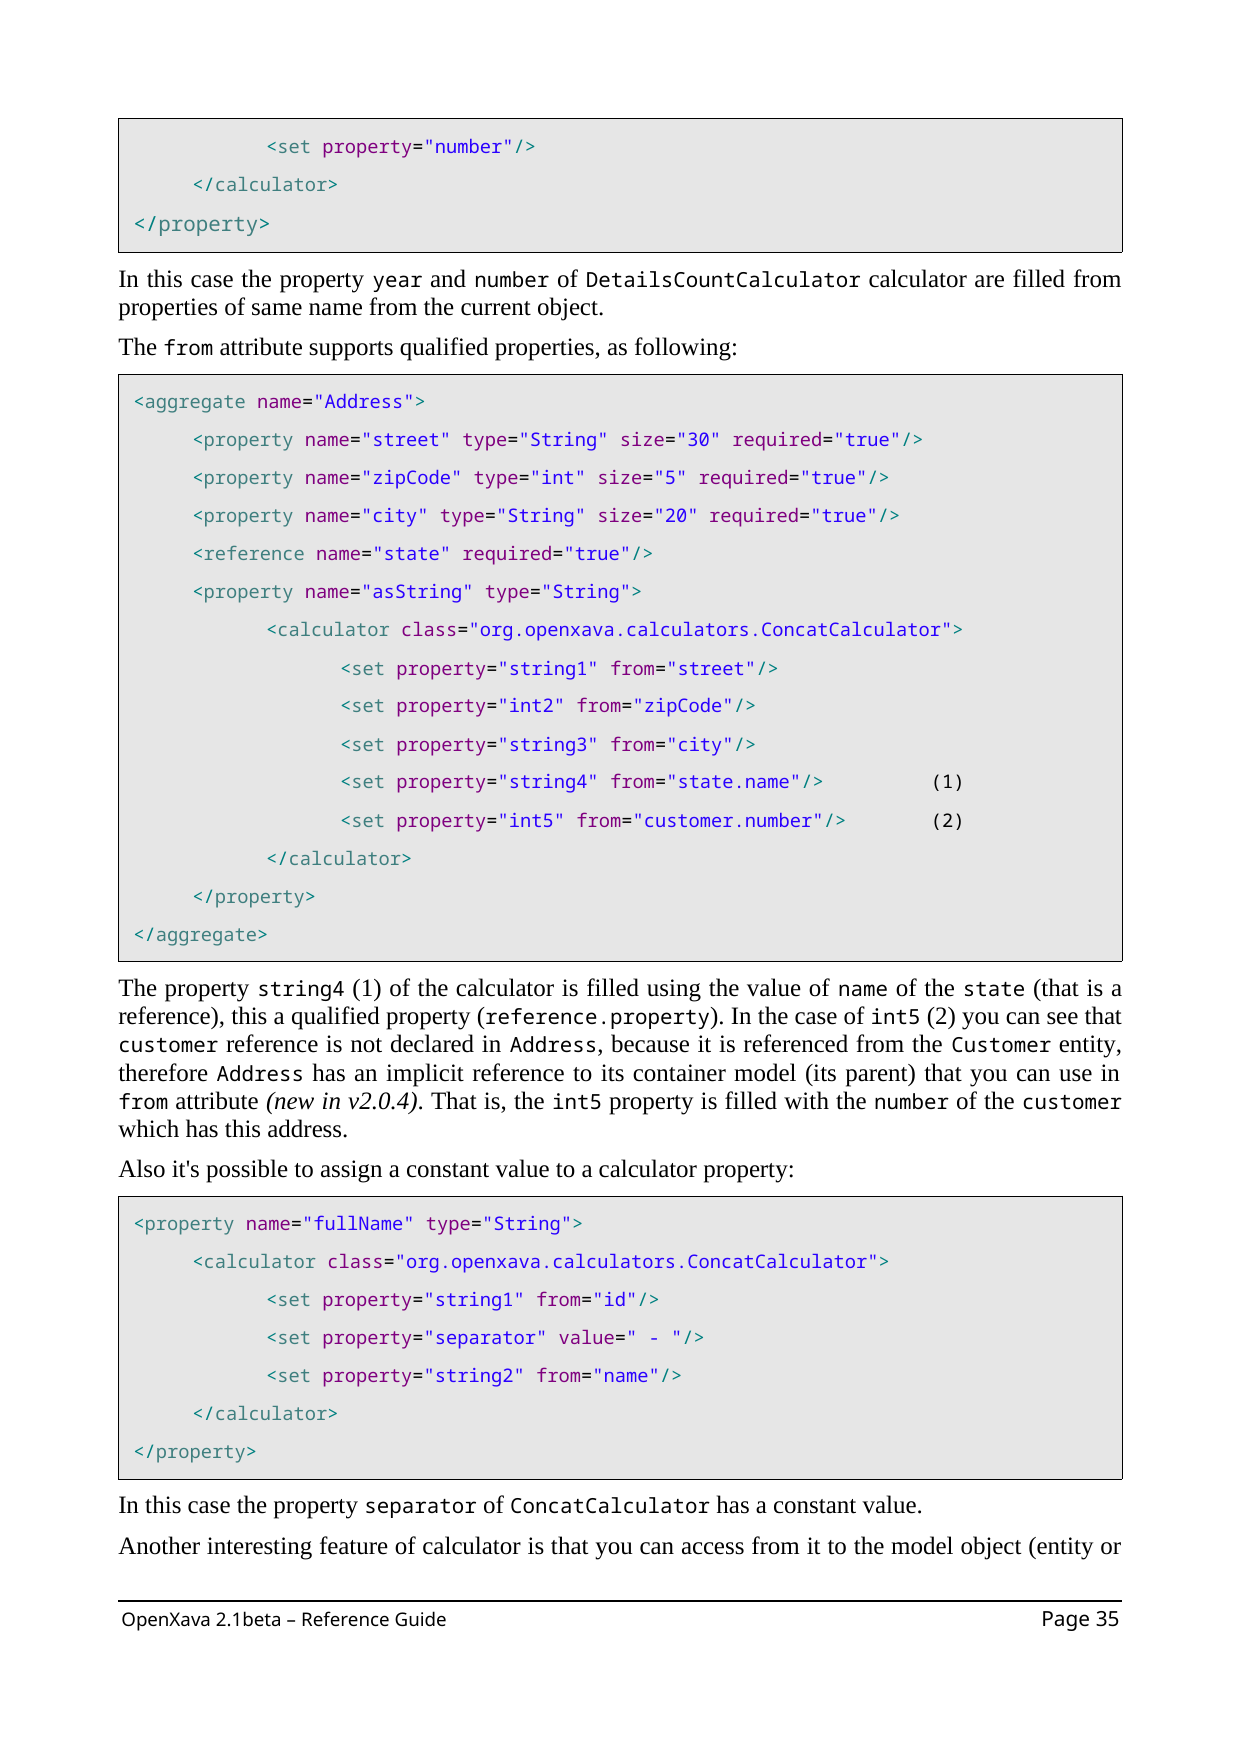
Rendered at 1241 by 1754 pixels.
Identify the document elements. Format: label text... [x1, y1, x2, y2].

text <set property="string1" from="id"/> [119, 1272, 1122, 1309]
text <calculator class="org.openxava.calculators.ConcatCalculator"> [119, 1233, 1122, 1272]
text </calculator> [119, 156, 1122, 194]
text The from attribute supports qualified properties, as following: [118, 333, 1122, 361]
text <reference name="state" required="true"/> [119, 526, 1122, 564]
text </property> [119, 194, 1122, 252]
text <set property="string1" from="street"/> [119, 640, 1122, 678]
text </property> [119, 1424, 1122, 1479]
text <set property="string3" from="city"/> [119, 716, 1122, 754]
text In this case the property year and number of DetailsCountCalculator calculator are filled from properties of same name from the current object. [118, 265, 1122, 321]
text <calculator class="org.openxava.calculators.ConcatCalculator"> [119, 602, 1122, 640]
text <property name="fullName" type="String"> [119, 1197, 1122, 1233]
text Also it's possible to assign a constant value to a calculator property: [118, 1155, 1122, 1183]
text </calculator> [119, 1386, 1122, 1424]
text <set property="int2" from="zipCode"/> [119, 678, 1122, 716]
text <property name="zipCode" type="int" size="5" required="true"/> [119, 450, 1122, 488]
text <set property="string4" from="state.name"/> (1) [119, 754, 1122, 792]
text <aggregate name="Address"> [119, 375, 1122, 412]
text The property string4 (1) of the calculator is filled using the value of name of the state (that is a reference), this a qualified property (reference.property). In the case of int5 (2) you can see that customer reference is not declared in Address, because it is referenced from the Customer entity, therefore Address has an implicit reference to its container model (its parent) that you can use in from attribute (new in v2.0.4). That is, the int5 property is filled with the number of the customer which has this address. [118, 974, 1122, 1143]
text </calculator> [119, 830, 1122, 868]
text <property name="city" type="String" size="20" required="true"/> [119, 488, 1122, 526]
text <set property="separator" value=" - "/> [119, 1309, 1122, 1348]
text Another interesting feature of calculator is that you can access from it to the model object (entity or [118, 1532, 1122, 1560]
text <set property="number"/> [119, 119, 1122, 156]
text <property name="street" type="String" size="30" required="true"/> [119, 412, 1122, 450]
text </aggregate> [119, 906, 1122, 961]
text <set property="string2" from="name"/> [119, 1348, 1122, 1386]
text </property> [119, 868, 1122, 906]
text <property name="asString" type="String"> [119, 564, 1122, 602]
text <set property="int5" from="customer.number"/> (2) [119, 792, 1122, 830]
text In this case the property separator of ConcatCalculator has a constant value. [118, 1491, 1122, 1520]
